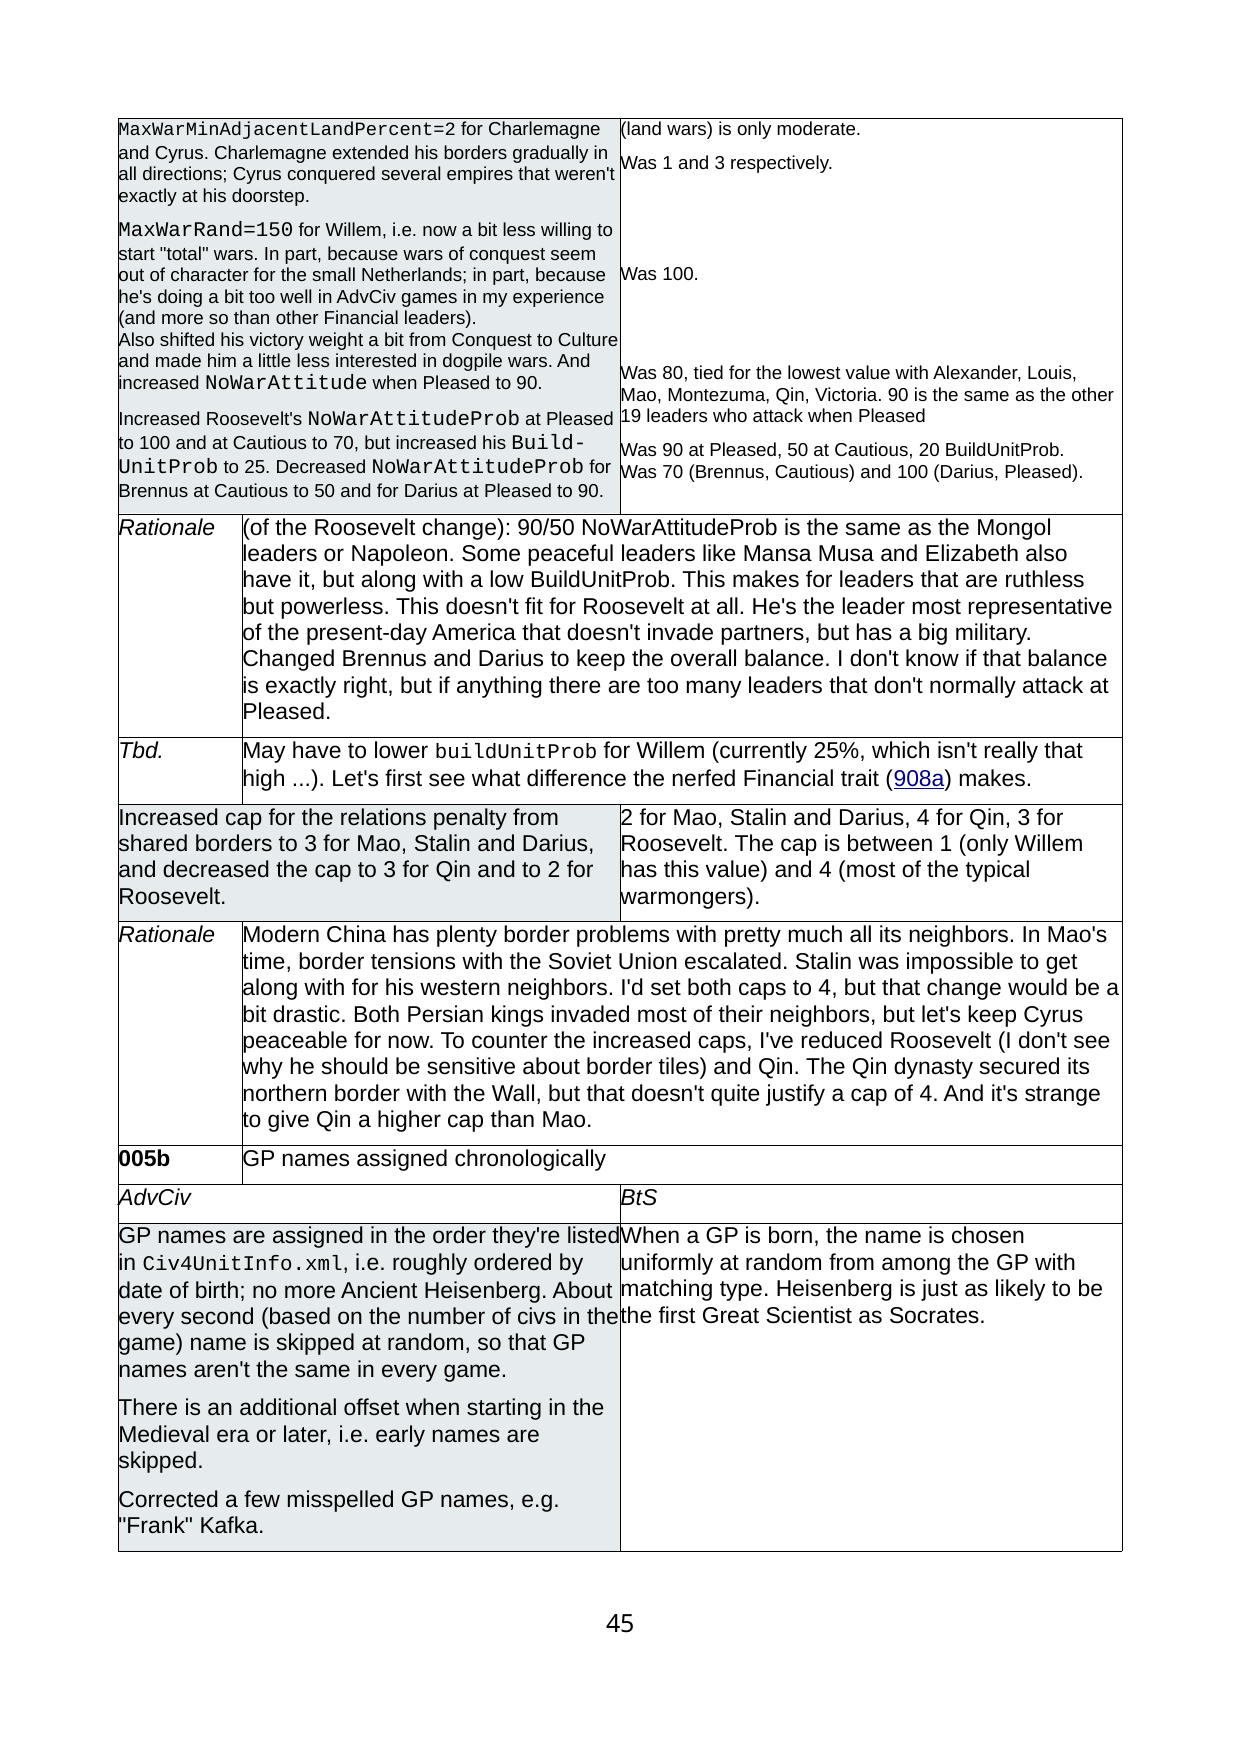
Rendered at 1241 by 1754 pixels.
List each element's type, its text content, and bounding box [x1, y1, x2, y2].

table_cell MaxWarMinAdjacentLandPercent=2 for Charlemagne and Cyrus. Charlemagne extended his borders gradually in all directions; Cyrus conquered several empires that weren't exactly at his doorstep. MaxWarRand=150 for Willem, i.e. now a bit less willing to start "total" wars. In part, because wars of conquest seem out of character for the small Netherlands; in part, because he's doing a bit too well in AdvCiv games in my experience (and more so than other Financial leaders). Also shifted his victory weight a bit from Conquest to Culture and made him a little less interested in dogpile wars. And increased NoWarAttitude when Pleased to 90. Increased Roosevelt's NoWarAttitudeProb at Pleased to 100 and at Cautious to 70, but increased his Build­UnitProb to 25. Decreased NoWarAttitudeProb for Brennus at Cautious to 50 and for Darius at Pleased to 90. [119, 119, 620, 513]
table_cell 005b [119, 1146, 242, 1183]
table_cell Increased cap for the relations penalty from shared borders to 3 for Mao, Stalin and Darius, and decreased the cap to 3 for Qin and to 2 for Roosevelt. [119, 805, 620, 921]
table_cell When a GP is born, the name is chosen uniformly at random from among the GP with matching type. Heisenberg is just as likely to be the first Great Scientist as Socrates. [621, 1224, 1122, 1551]
table_cell Rationale [119, 515, 242, 737]
table_cell AdvCiv [119, 1185, 620, 1222]
table_cell GP names are assigned in the order they're listed in Civ4UnitInfo.xml, i.e. roughly ordered by date of birth; no more Ancient Heisenberg. About every second (based on the number of civs in the game) name is skipped at random, so that GP names aren't the same in every game. There is an additional offset when starting in the Medieval era or later, i.e. early names are skipped. Corrected a few misspelled GP names, e.g. "Frank" Kafka. [119, 1224, 620, 1551]
table_cell 2 for Mao, Stalin and Darius, 4 for Qin, 3 for Roosevelt. The cap is between 1 (only Willem has this value) and 4 (most of the typical warmongers). [621, 805, 1122, 921]
table_cell Rationale [119, 922, 242, 1145]
table_cell GP names assigned chronologically [243, 1146, 1122, 1183]
table_cell (of the Roosevelt change): 90/50 NoWarAttitudeProb is the same as the Mongol leaders or Napoleon. Some peaceful leaders like Mansa Musa and Elizabeth also have it, but along with a low BuildUnitProb. This makes for leaders that are ruthless but powerless. This doesn't fit for Roosevelt at all. He's the leader most representative of the present-day America that doesn't invade partners, but has a big military. Changed Brennus and Darius to keep the overall balance. I don't know if that balance is exactly right, but if anything there are too many leaders that don't normally attack at Pleased. [243, 515, 1122, 737]
table_cell May have to lower buildUnitProb for Willem (currently 25%, which isn't really that high ...). Let's first see what difference the nerfed Financial trait (908a) makes. [243, 738, 1122, 803]
table_cell (land wars) is only moderate. Was 1 and 3 respectively. Was 100. Was 80, tied for the lowest value with Alexander, Louis, Mao, Montezuma, Qin, Victoria. 90 is the same as the other 19 leaders who attack when Pleased Was 90 at Pleased, 50 at Cautious, 20 BuildUnitProb. Was 70 (Brennus, Cautious) and 100 (Darius, Pleased). [621, 119, 1122, 513]
table_cell Tbd. [119, 738, 242, 803]
table_cell Modern China has plenty border problems with pretty much all its neighbors. In Mao's time, border tensions with the Soviet Union escalated. Stalin was impossible to get along with for his western neighbors. I'd set both caps to 4, but that change would be a bit drastic. Both Persian kings invaded most of their neighbors, but let's keep Cyrus peaceable for now. To counter the increased caps, I've reduced Roosevelt (I don't see why he should be sensitive about border tiles) and Qin. The Qin dynasty secured its northern border with the Wall, but that doesn't quite justify a cap of 4. And it's strange to give Qin a higher cap than Mao. [243, 922, 1122, 1145]
table_cell BtS [621, 1185, 1122, 1222]
